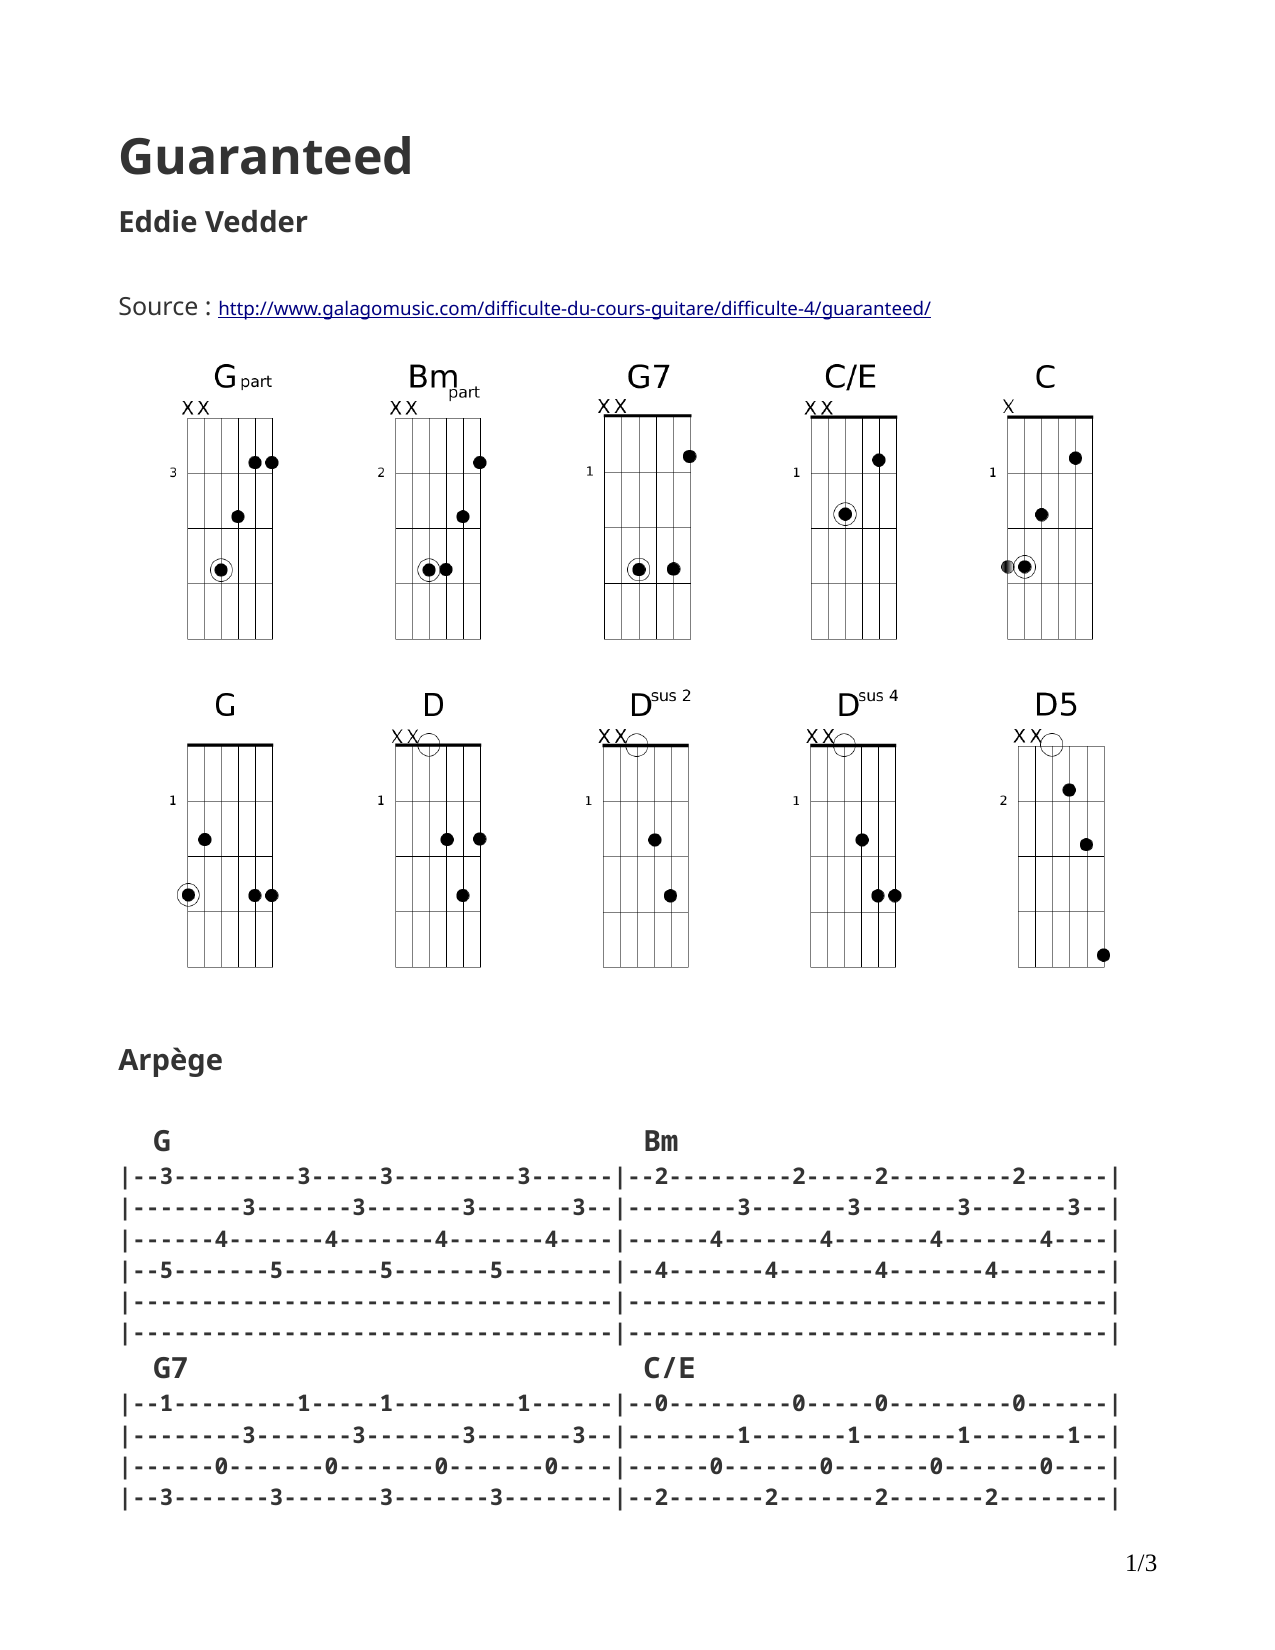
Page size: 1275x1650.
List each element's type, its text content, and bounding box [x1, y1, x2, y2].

picture [777, 347, 913, 648]
text |-----------------------------------|-----------------------------------| [118, 1316, 1157, 1348]
text |--3---------3-----3---------3------|--2---------2-----2---------2------| [118, 1160, 1157, 1191]
subtitle Eddie Vedder [118, 201, 1157, 241]
subtitle Guaranteed [118, 121, 1157, 189]
text |------0-------0-------0-------0----|------0-------0-------0-------0----| [118, 1450, 1157, 1481]
picture [154, 347, 290, 648]
picture [154, 676, 290, 976]
text G Bm [118, 1120, 1157, 1160]
text |--5-------5-------5-------5--------|--4-------4-------4-------4--------| [118, 1254, 1157, 1285]
picture [362, 347, 498, 648]
picture [974, 347, 1107, 648]
picture [569, 676, 706, 976]
text |--3-------3-------3-------3--------|--2-------2-------2-------2--------| [118, 1481, 1157, 1512]
picture [362, 676, 498, 976]
text |-----------------------------------|-----------------------------------| [118, 1285, 1157, 1316]
text G7 C/E [118, 1348, 1157, 1387]
picture [777, 676, 913, 976]
text |------4-------4-------4-------4----|------4-------4-------4-------4----| [118, 1223, 1157, 1254]
text |--------3-------3-------3-------3--|--------3-------3-------3-------3--| [118, 1191, 1157, 1223]
text Source : http://www.galagomusic.com/difficulte-du-cours-guitare/difficulte-4/guaranteed/ [118, 283, 1157, 322]
picture [570, 347, 705, 648]
text |--------3-------3-------3-------3--|--------1-------1-------1-------1--| [118, 1418, 1157, 1450]
subtitle Arpège [118, 1039, 1157, 1078]
text |--1---------1-----1---------1------|--0---------0-----0---------0------| [118, 1387, 1157, 1418]
picture [984, 676, 1122, 976]
